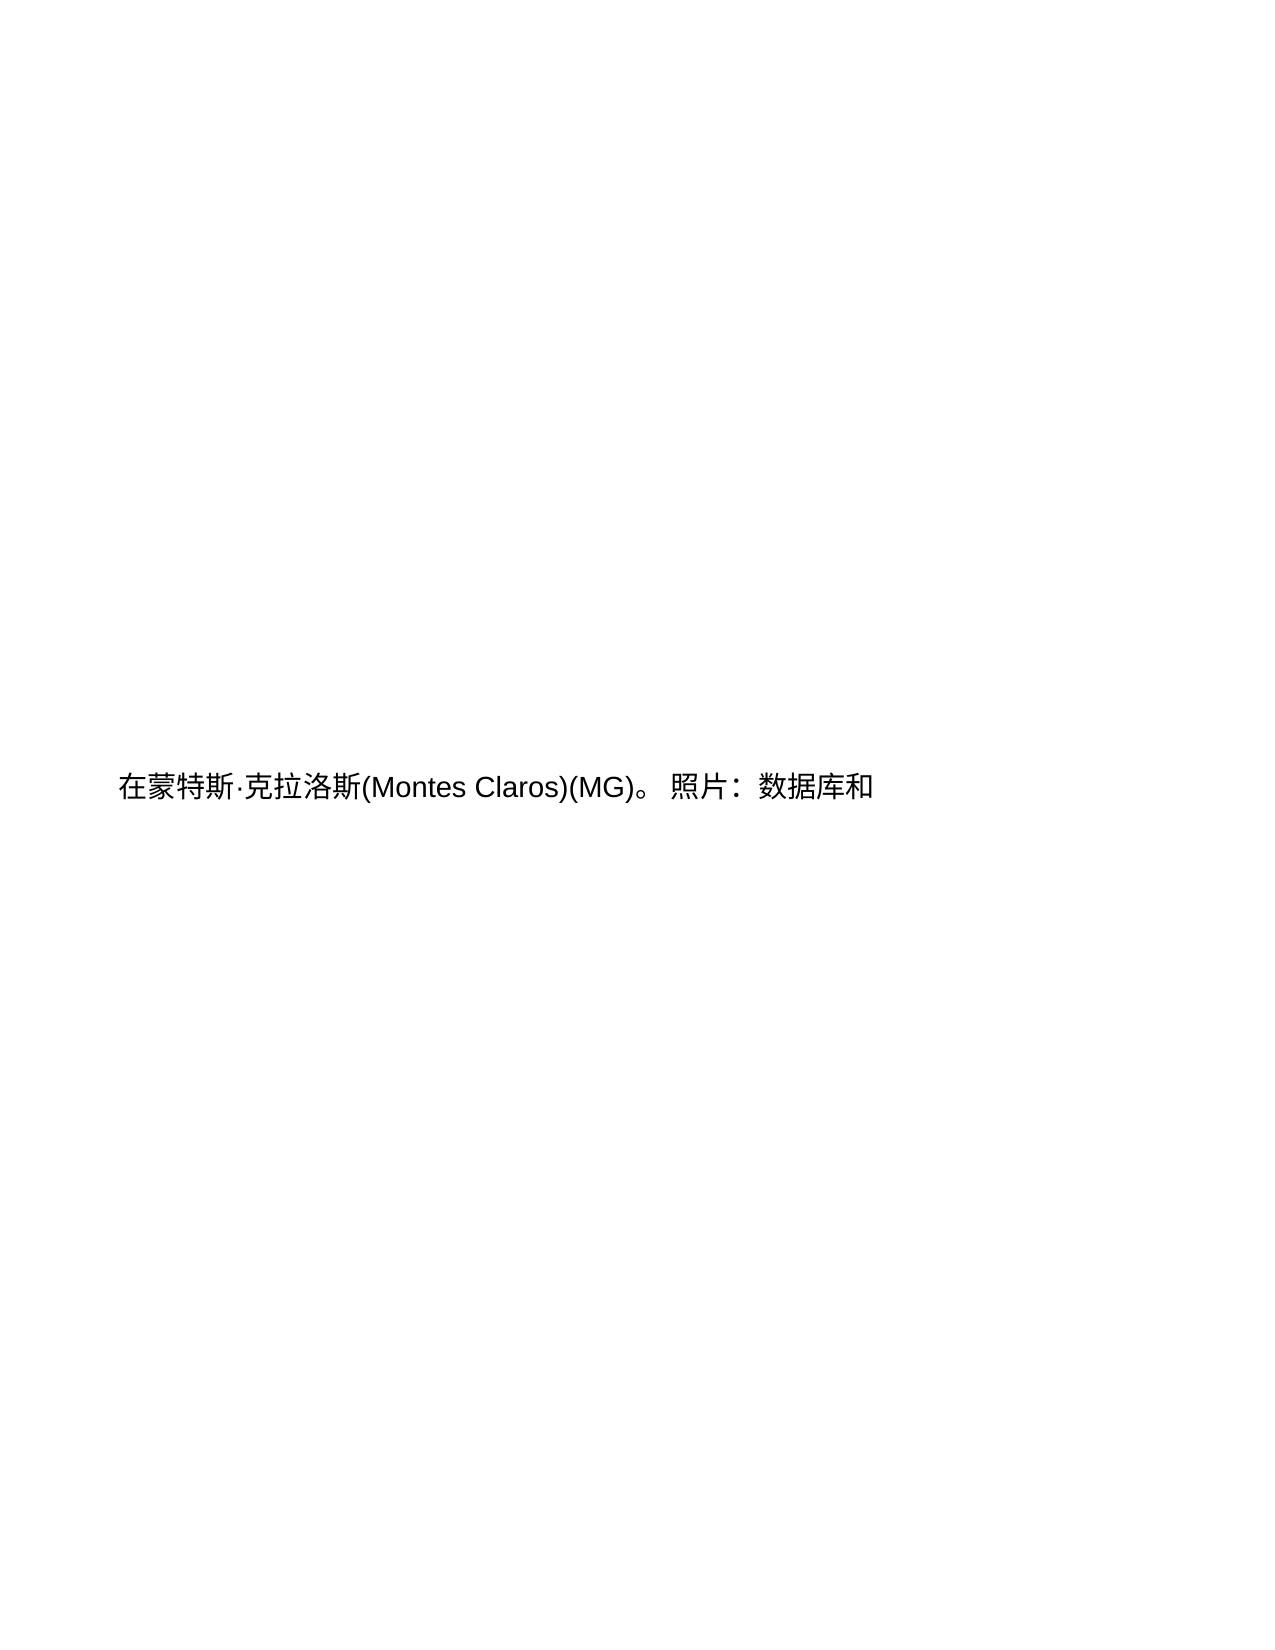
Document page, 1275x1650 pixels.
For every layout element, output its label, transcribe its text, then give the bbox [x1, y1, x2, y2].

text 在蒙特斯·克拉洛斯(Montes Claros)(MG)。 照片：数据库和 [118, 118, 1157, 806]
